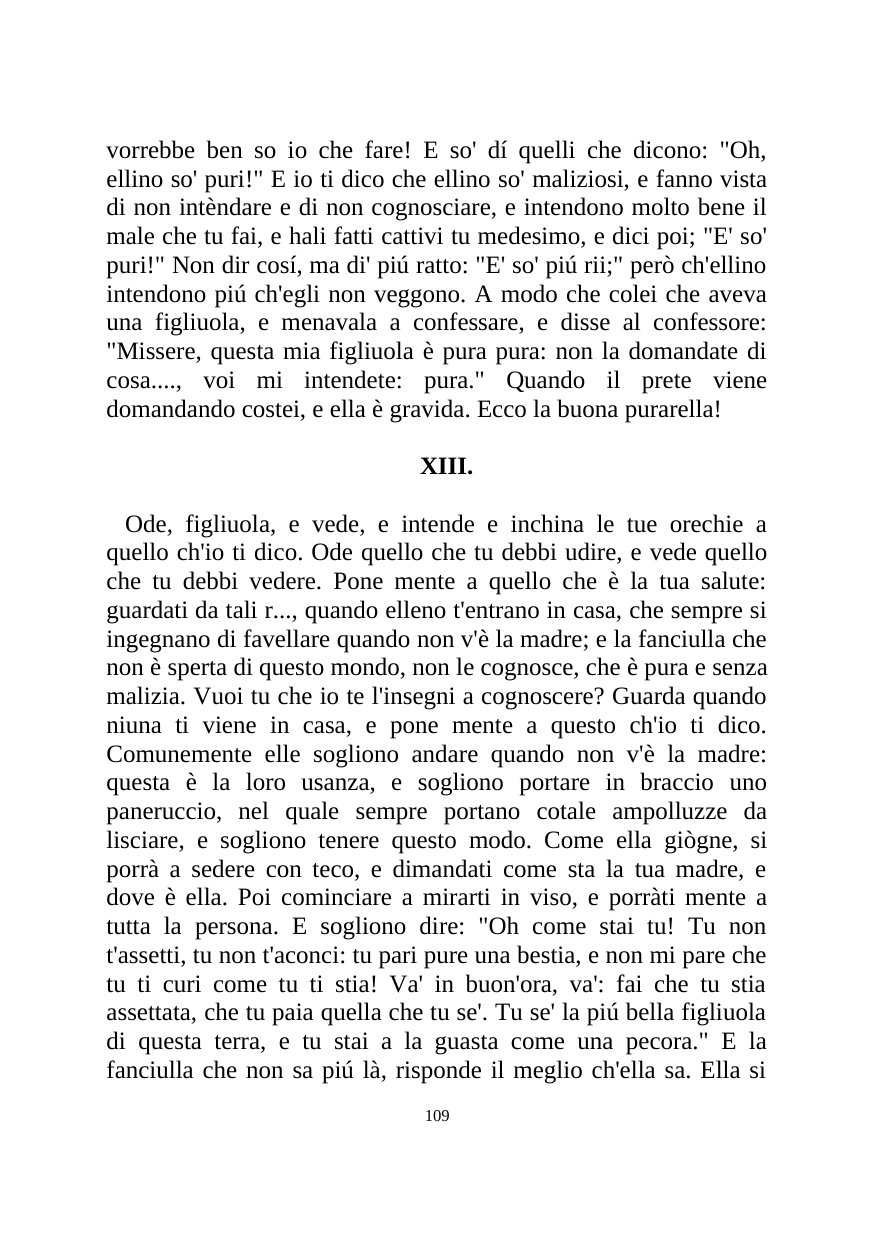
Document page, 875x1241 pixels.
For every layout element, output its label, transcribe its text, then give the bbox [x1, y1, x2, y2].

text vorrebbe ben so io che fare! E so' dí quelli che dicono: "Oh, ellino so' puri!" E io ti dico che ellino so' maliziosi, e fanno vista di non intèndare e di non cognosciare, e intendono molto bene il male che tu fai, e hali fatti cattivi tu medesimo, e dici poi; "E' so' puri!" Non dir cosí, ma di' piú ratto: "E' so' piú rii;" però ch'ellino intendono piú ch'egli non veggono. A modo che colei che aveva una figliuola, e menavala a confessare, e disse al confessore: "Missere, questa mia figliuola è pura pura: non la domandate di cosa...., voi mi intendete: pura." Quando il prete viene domandando costei, e ella è gravida. Ecco la buona purarella! [106, 135, 768, 422]
text XIII. [106, 451, 768, 480]
text Ode, figliuola, e vede, e intende e inchina le tue orechie a quello ch'io ti dico. Ode quello che tu debbi udire, e vede quello che tu debbi vedere. Pone mente a quello che è la tua salute: guardati da tali r..., quando elleno t'entrano in casa, che sempre si ingegnano di favellare quando non v'è la madre; e la fanciulla che non è sperta di questo mondo, non le cognosce, che è pura e senza malizia. Vuoi tu che io te l'insegni a cognoscere? Guarda quando niuna ti viene in casa, e pone mente a questo ch'io ti dico. Comunemente elle sogliono andare quando non v'è la madre: questa è la loro usanza, e sogliono portare in braccio uno paneruccio, nel quale sempre portano cotale ampolluzze da lisciare, e sogliono tenere questo modo. Come ella giògne, si porrà a sedere con teco, e dimandati come sta la tua madre, e dove è ella. Poi cominciare a mirarti in viso, e porràti mente a tutta la persona. E sogliono dire: "Oh come stai tu! Tu non t'assetti, tu non t'aconci: tu pari pure una bestia, e non mi pare che tu ti curi come tu ti stia! Va' in buon'ora, va': fai che tu stia assettata, che tu paia quella che tu se'. Tu se' la piú bella figliuola di questa terra, e tu stai a la guasta come una pecora." E la fanciulla che non sa piú là, risponde il meglio ch'ella sa. Ella si [106, 509, 768, 1084]
